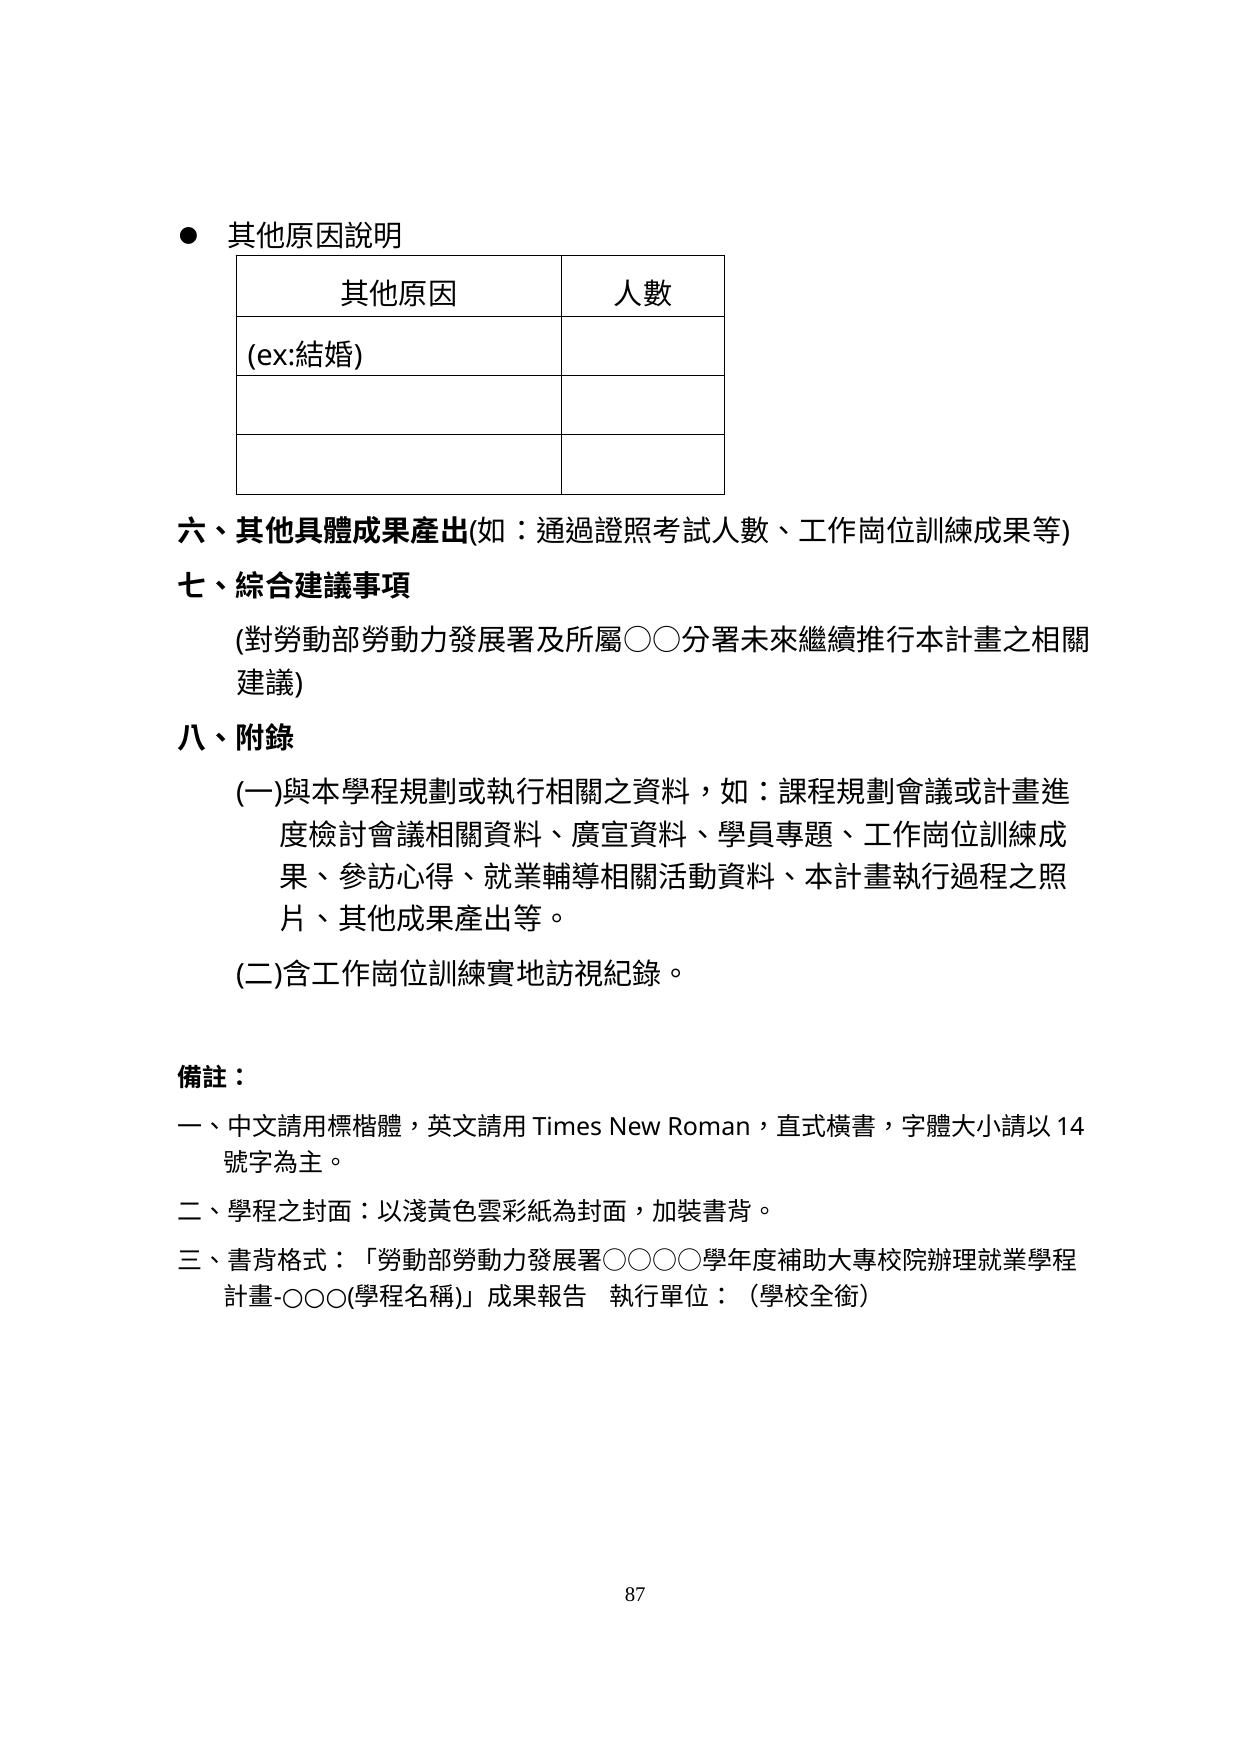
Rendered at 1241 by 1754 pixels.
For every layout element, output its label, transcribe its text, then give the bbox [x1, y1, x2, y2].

table_header 其他原因 [237, 256, 561, 316]
table_cell [237, 435, 561, 494]
text 備註： [177, 1058, 1092, 1094]
text (對勞動部勞動力發展署及所屬○○分署未來繼續推行本計畫之相關建議) [235, 617, 1092, 702]
table_cell [562, 435, 724, 494]
table_cell [562, 376, 724, 434]
list 其他原因說明 [177, 212, 1092, 254]
table_cell (ex:結婚) [237, 317, 561, 375]
text (二)含工作崗位訓練實地訪視紀錄。 [236, 951, 1092, 993]
text 二、學程之封面：以淺黃色雲彩紙為封面，加裝書背。 [177, 1192, 1092, 1228]
table_cell [237, 376, 561, 434]
table_header 人數 [562, 256, 724, 316]
text 六、其他具體成果產出(如：通過證照考試人數、工作崗位訓練成果等) [177, 507, 1092, 549]
table_cell [562, 317, 724, 375]
text 七、綜合建議事項 [177, 562, 1092, 604]
text 一、中文請用標楷體，英文請用Times New Roman，直式橫書，字體大小請以14號字為主。 [177, 1107, 1092, 1179]
text 三、書背格式：「勞動部勞動力發展署○○○○學年度補助大專校院辦理就業學程計畫-○○○(學程名稱)」成果報告 執行單位：（學校全銜） [177, 1240, 1092, 1313]
text (一)與本學程規劃或執行相關之資料，如：課程規劃會議或計畫進度檢討會議相關資料、廣宣資料、學員專題、工作崗位訓練成果、參訪心得、就業輔導相關活動資料、本計畫執行過程之照片、其他成果產出等。 [236, 769, 1092, 938]
text 八、附錄 [177, 714, 1092, 756]
